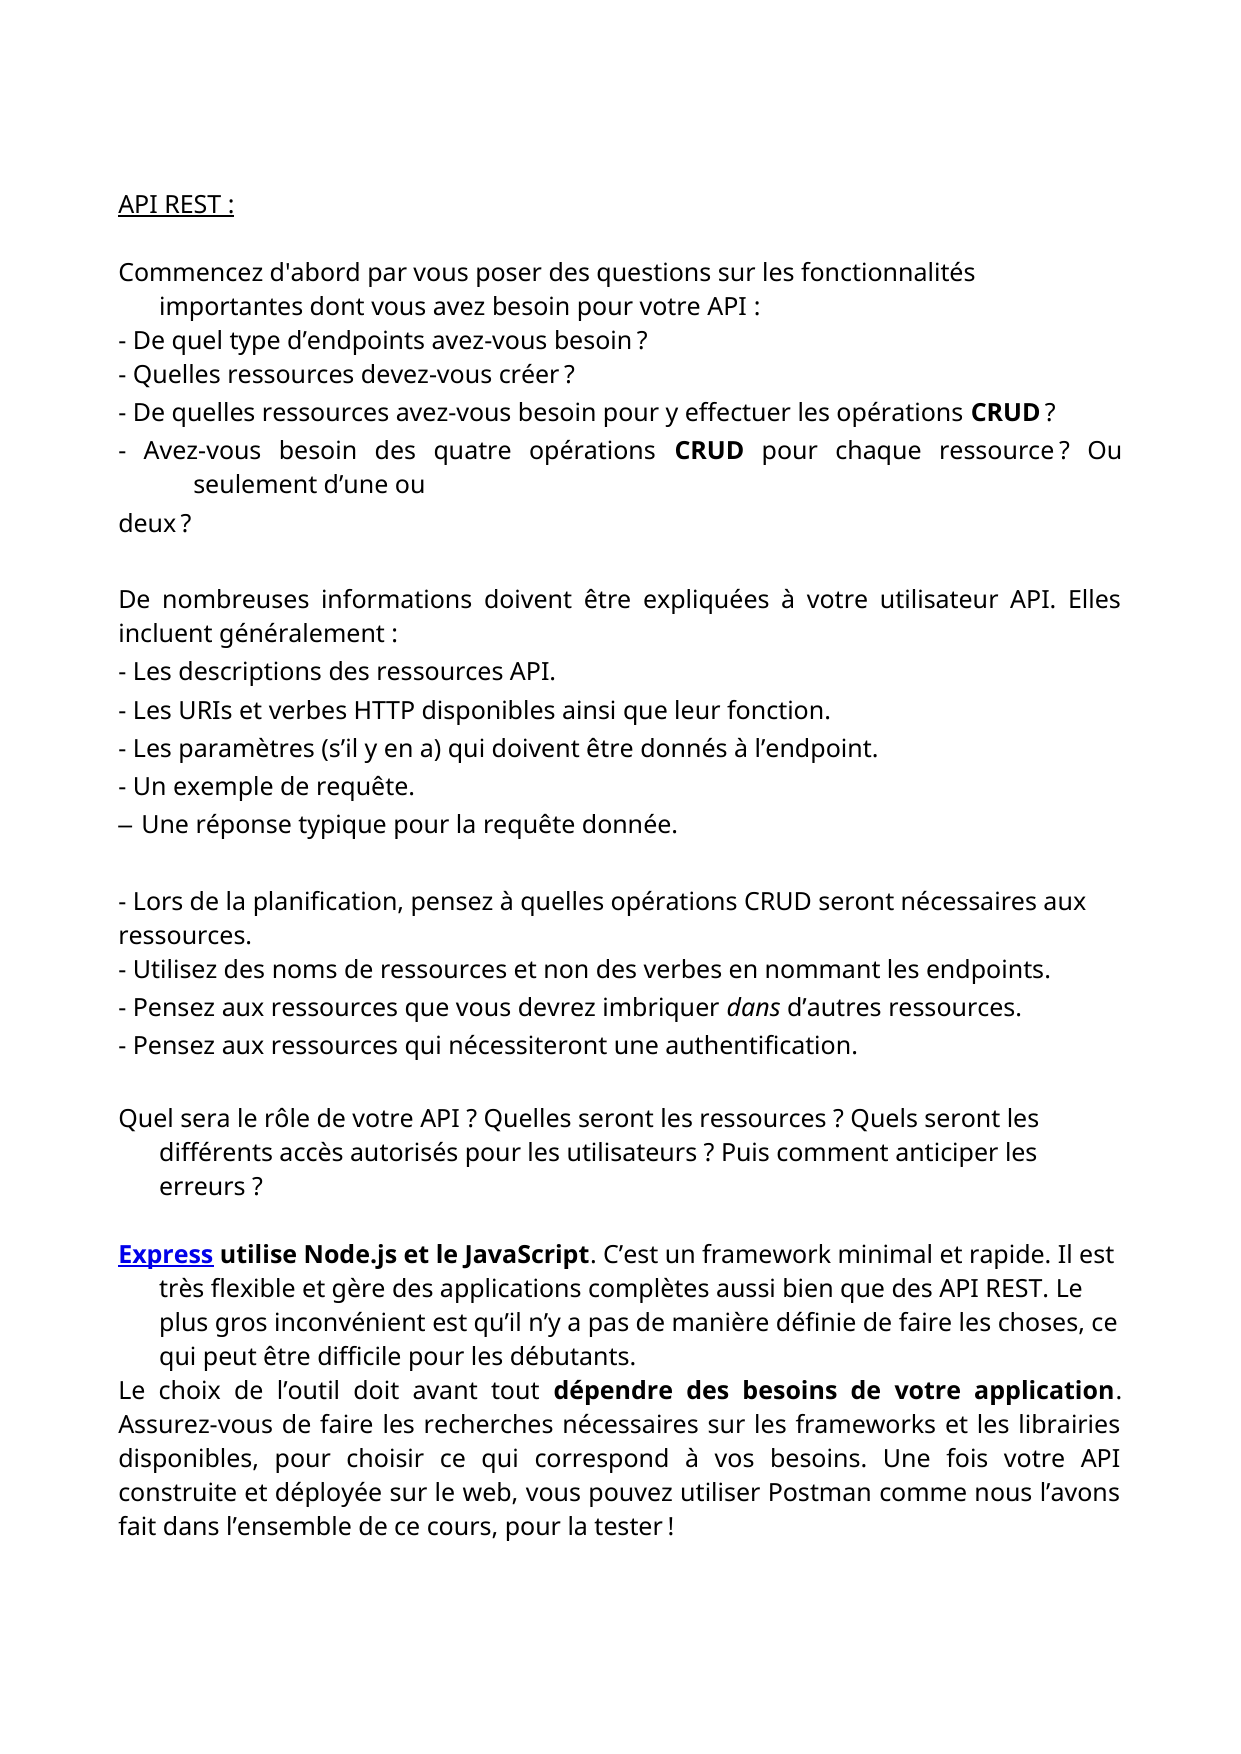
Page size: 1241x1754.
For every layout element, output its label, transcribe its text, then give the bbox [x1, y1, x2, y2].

text - Un exemple de requête. [118, 769, 1122, 803]
text - Les URIs et verbes HTTP disponibles ainsi que leur fonction. [118, 692, 1122, 726]
text - De quel type d’endpoints avez-vous besoin ? [118, 322, 1122, 357]
text - Les descriptions des ressources API. [118, 654, 1122, 688]
text deux ? [118, 505, 1122, 539]
text - Avez-vous besoin des quatre opérations CRUD pour chaque ressource ? Ou seulement d’une ou [118, 433, 1122, 501]
text - De quelles ressources avez-vous besoin pour y effectuer les opérations CRUD ? [118, 395, 1122, 429]
text Commencez d'abord par vous poser des questions sur les fonctionnalités importantes dont vous avez besoin pour votre API : [118, 254, 1122, 322]
text - Utilisez des noms de ressources et non des verbes en nommant les endpoints. [118, 952, 1122, 986]
text - Lors de la planification, pensez à quelles opérations CRUD seront nécessaires aux ressources. [118, 883, 1122, 952]
text Le choix de l’outil doit avant tout dépendre des besoins de votre application. Assurez-vous de faire les recherches nécessaires sur les frameworks et les librairies disponibles, pour choisir ce qui correspond à vos besoins. Une fois votre API construite et déployée sur le web, vous pouvez utiliser Postman comme nous l’avons fait dans l’ensemble de ce cours, pour la tester ! [118, 1373, 1122, 1543]
text - Quelles ressources devez-vous créer ? [118, 357, 1122, 391]
text API REST : [118, 186, 1122, 220]
text - Pensez aux ressources qui nécessiteront une authentification. [118, 1028, 1122, 1062]
text - Les paramètres (s’il y en a) qui doivent être donnés à l’endpoint. [118, 731, 1122, 764]
text - Pensez aux ressources que vous devrez imbriquer dans d’autres ressources. [118, 990, 1122, 1024]
text Express utilise Node.js et le JavaScript. C’est un framework minimal et rapide. Il est très flexible et gère des applications complètes aussi bien que des API REST. Le plus gros inconvénient est qu’il n’y a pas de manière définie de faire les choses, ce qui peut être difficile pour les débutants. [118, 1237, 1122, 1373]
text Quel sera le rôle de votre API ? Quelles seront les ressources ? Quels seront les différents accès autorisés pour les utilisateurs ? Puis comment anticiper les erreurs ? [118, 1100, 1122, 1202]
list Une réponse typique pour la requête donnée. [118, 807, 1122, 841]
text De nombreuses informations doivent être expliquées à votre utilisateur API. Elles incluent généralement : [118, 582, 1122, 650]
